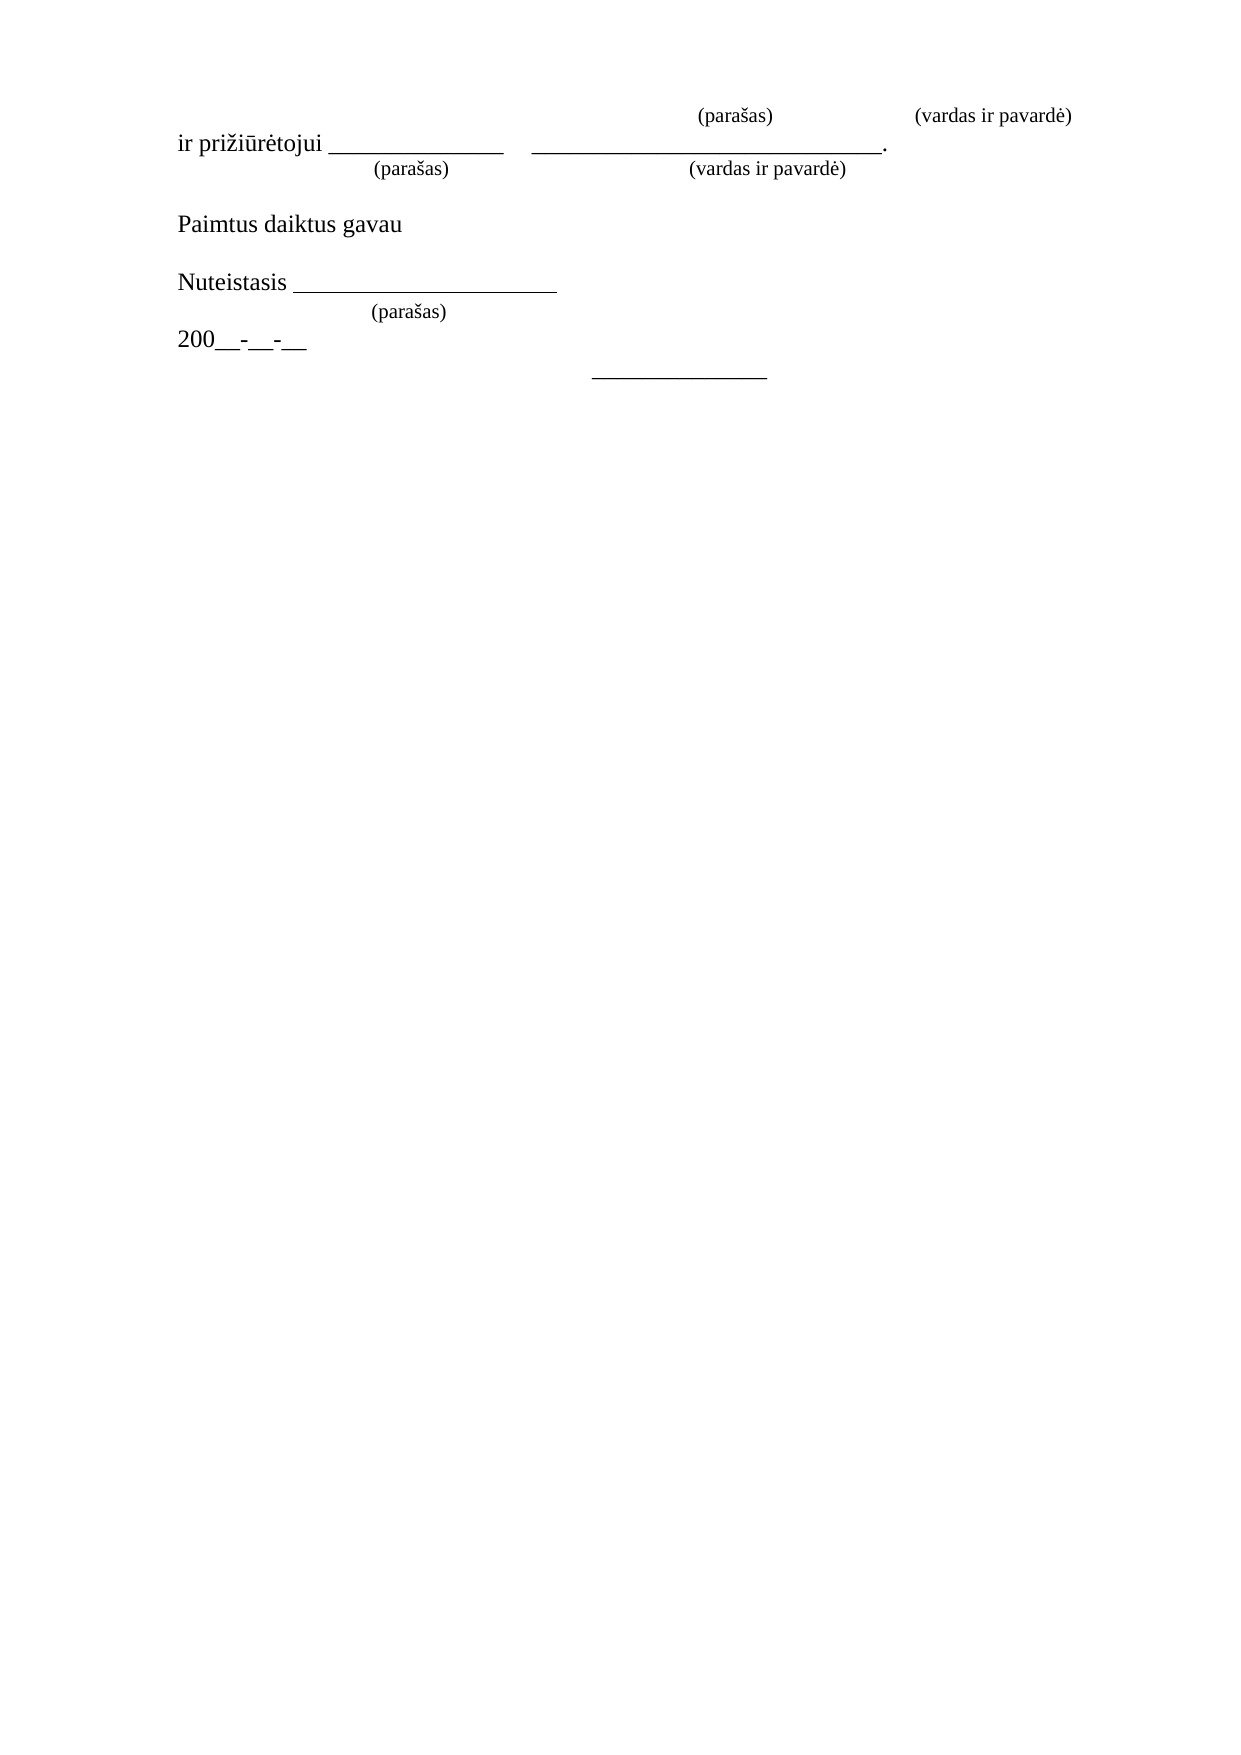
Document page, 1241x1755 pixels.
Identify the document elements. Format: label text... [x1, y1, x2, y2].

text Paimtus daiktus gavau [177, 209, 1181, 238]
text Nuteistasis [177, 267, 1181, 295]
text (parašas) [177, 295, 1181, 324]
text 200__-__-__ [177, 324, 1181, 353]
text ______________ [177, 353, 1181, 382]
text (parašas) (vardas ir pavardė) [177, 156, 1181, 180]
text ir prižiūrėtojui ______________ ____________________________. [177, 128, 1181, 156]
text (parašas) (vardas ir pavardė) [177, 99, 1181, 128]
